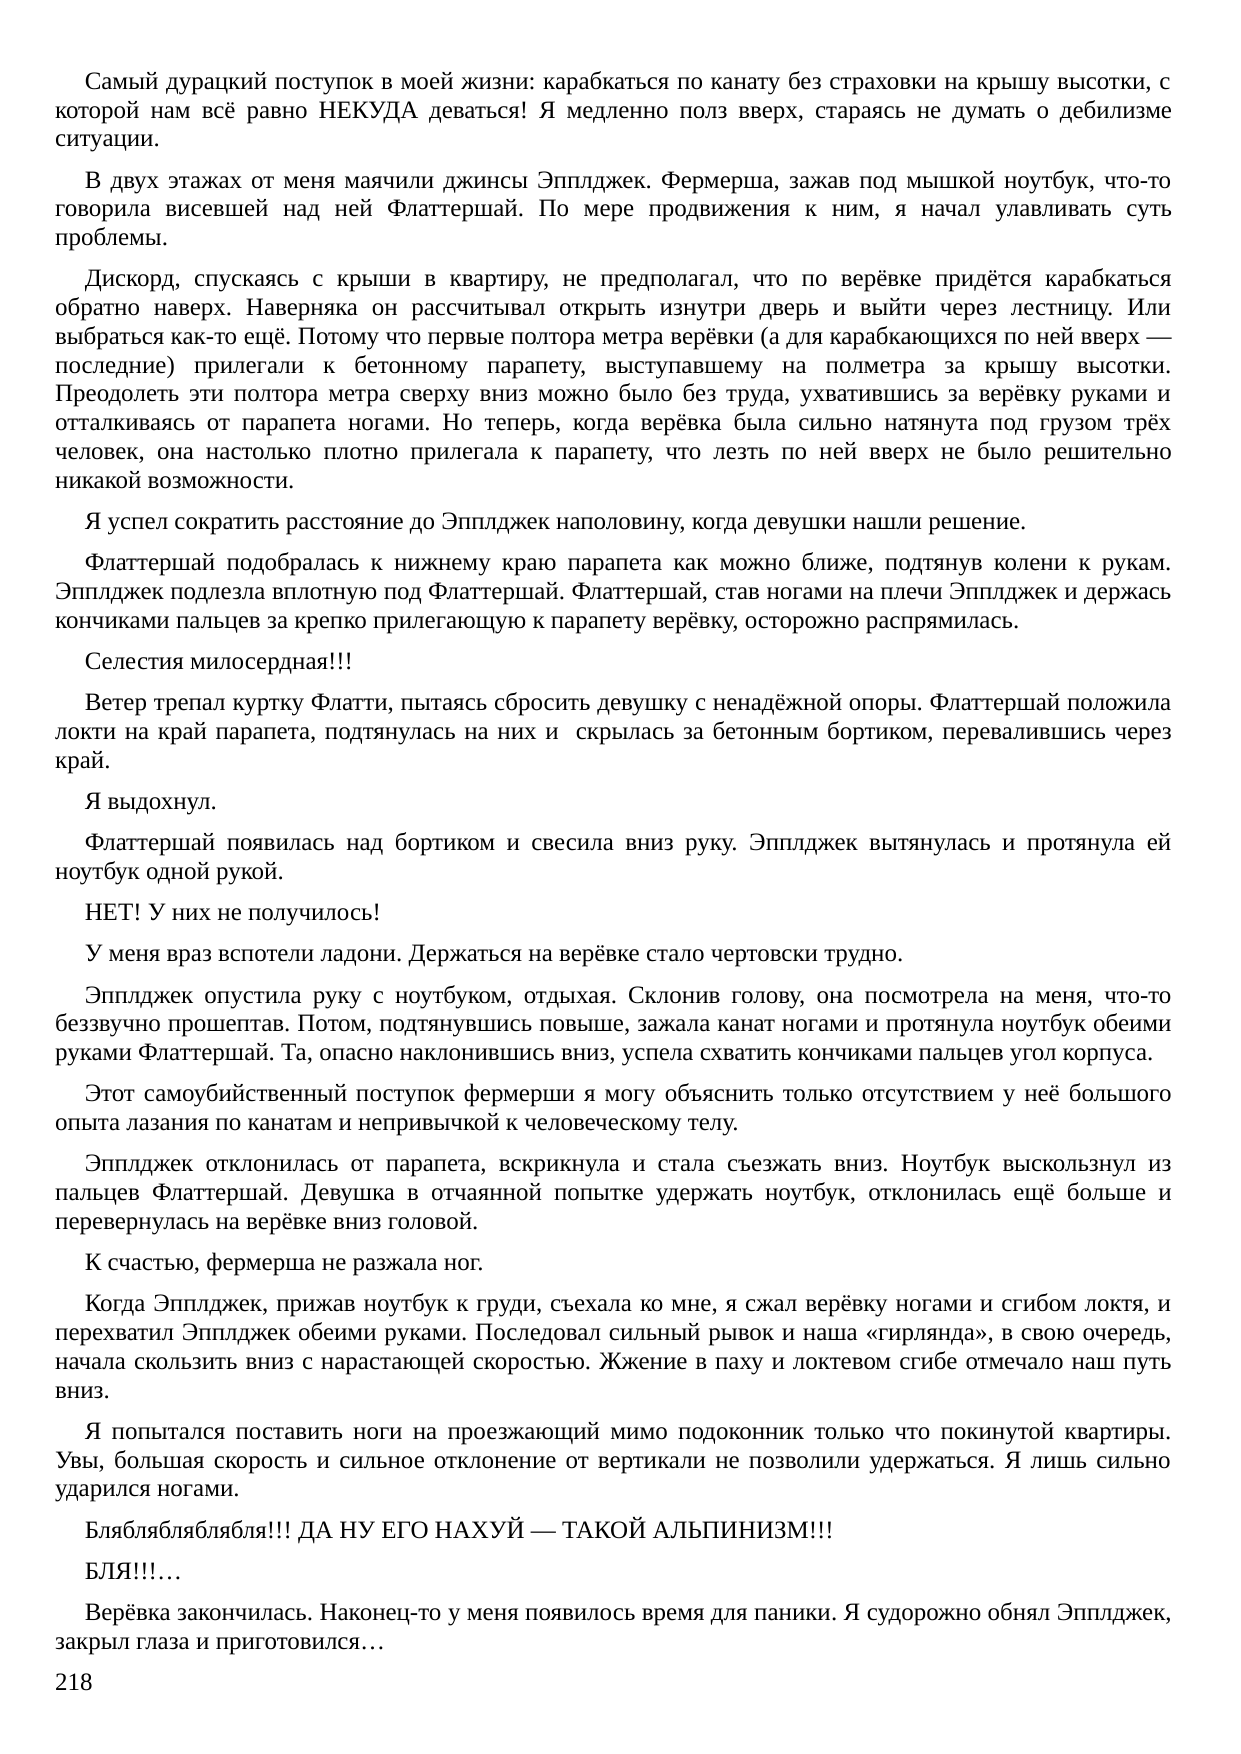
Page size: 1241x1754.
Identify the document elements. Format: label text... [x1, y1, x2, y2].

text НЕТ! У них не получилось! [55, 897, 1173, 926]
text Я попытался поставить ноги на проезжающий мимо подоконник только что покинутой квартиры. Увы, большая скорость и сильное отклонение от вертикали не позволили удержаться. Я лишь сильно ударился ногами. [55, 1416, 1173, 1502]
text Я успел сократить расстояние до Эпплджек наполовину, когда девушки нашли решение. [55, 506, 1173, 535]
text Дискорд, спускаясь с крыши в квартиру, не предполагал, что по верёвке придётся карабкаться обратно наверх. Наверняка он рассчитывал открыть изнутри дверь и выйти через лестницу. Или выбраться как-то ещё. Потому что первые полтора метра верёвки (а для карабкающихся по ней вверх — последние) прилегали к бетонному парапету, выступавшему на полметра за крышу высотки. Преодолеть эти полтора метра сверху вниз можно было без труда, ухватившись за верёвку руками и отталкиваясь от парапета ногами. Но теперь, когда верёвка была сильно натянута под грузом трёх человек, она настолько плотно прилегала к парапету, что лезть по ней вверх не было решительно никакой возможности. [55, 263, 1173, 493]
text Эпплджек опустила руку с ноутбуком, отдыхая. Склонив голову, она посмотрела на меня, что-то беззвучно прошептав. Потом, подтянувшись повыше, зажала канат ногами и протянула ноутбук обеими руками Флаттершай. Та, опасно наклонившись вниз, успела схватить кончиками пальцев угол корпуса. [55, 980, 1173, 1066]
text Я выдохнул. [55, 786, 1173, 815]
text Ветер трепал куртку Флатти, пытаясь сбросить девушку с ненадёжной опоры. Флаттершай положила локти на край парапета, подтянулась на них и скрылась за бетонным бортиком, перевалившись через край. [55, 687, 1173, 773]
text У меня враз вспотели ладони. Держаться на верёвке стало чертовски трудно. [55, 938, 1173, 967]
text Когда Эпплджек, прижав ноутбук к груди, съехала ко мне, я сжал верёвку ногами и сгибом локтя, и перехватил Эпплджек обеими руками. Последовал сильный рывок и наша «гирлянда», в свою очередь, начала скользить вниз с нарастающей скоростью. Жжение в паху и локтевом сгибе отмечало наш путь вниз. [55, 1288, 1173, 1403]
text Этот самоубийственный поступок фермерши я могу объяснить только отсутствием у неё большого опыта лазания по канатам и непривычкой к человеческому телу. [55, 1078, 1173, 1136]
text Флаттершай подобралась к нижнему краю парапета как можно ближе, подтянув колени к рукам. Эпплджек подлезла вплотную под Флаттершай. Флаттершай, став ногами на плечи Эпплджек и держась кончиками пальцев за крепко прилегающую к парапету верёвку, осторожно распрямилась. [55, 547, 1173, 633]
text БЛЯ!!!… [55, 1556, 1173, 1585]
text Флаттершай появилась над бортиком и свесила вниз руку. Эпплджек вытянулась и протянула ей ноутбук одной рукой. [55, 827, 1173, 885]
text К счастью, фермерша не разжала ног. [55, 1247, 1173, 1276]
text Самый дурацкий поступок в моей жизни: карабкаться по канату без страховки на крышу высотки, с которой нам всё равно НЕКУДА деваться! Я медленно полз вверх, стараясь не думать о дебилизме ситуации. [55, 66, 1173, 152]
text Селестия милосердная!!! [55, 646, 1173, 675]
text Бляблябляблябля!!! ДА НУ ЕГО НАХУЙ — ТАКОЙ АЛЬПИНИЗМ!!! [55, 1515, 1173, 1543]
text Эпплджек отклонилась от парапета, вскрикнула и стала съезжать вниз. Ноутбук выскользнул из пальцев Флаттершай. Девушка в отчаянной попытке удержать ноутбук, отклонилась ещё больше и перевернулась на верёвке вниз головой. [55, 1148, 1173, 1235]
text Верёвка закончилась. Наконец-то у меня появилось время для паники. Я судорожно обнял Эпплджек, закрыл глаза и приготовился… [55, 1597, 1173, 1655]
text В двух этажах от меня маячили джинсы Эпплджек. Фермерша, зажав под мышкой ноутбук, что-то говорила висевшей над ней Флаттершай. По мере продвижения к ним, я начал улавливать суть проблемы. [55, 165, 1173, 251]
